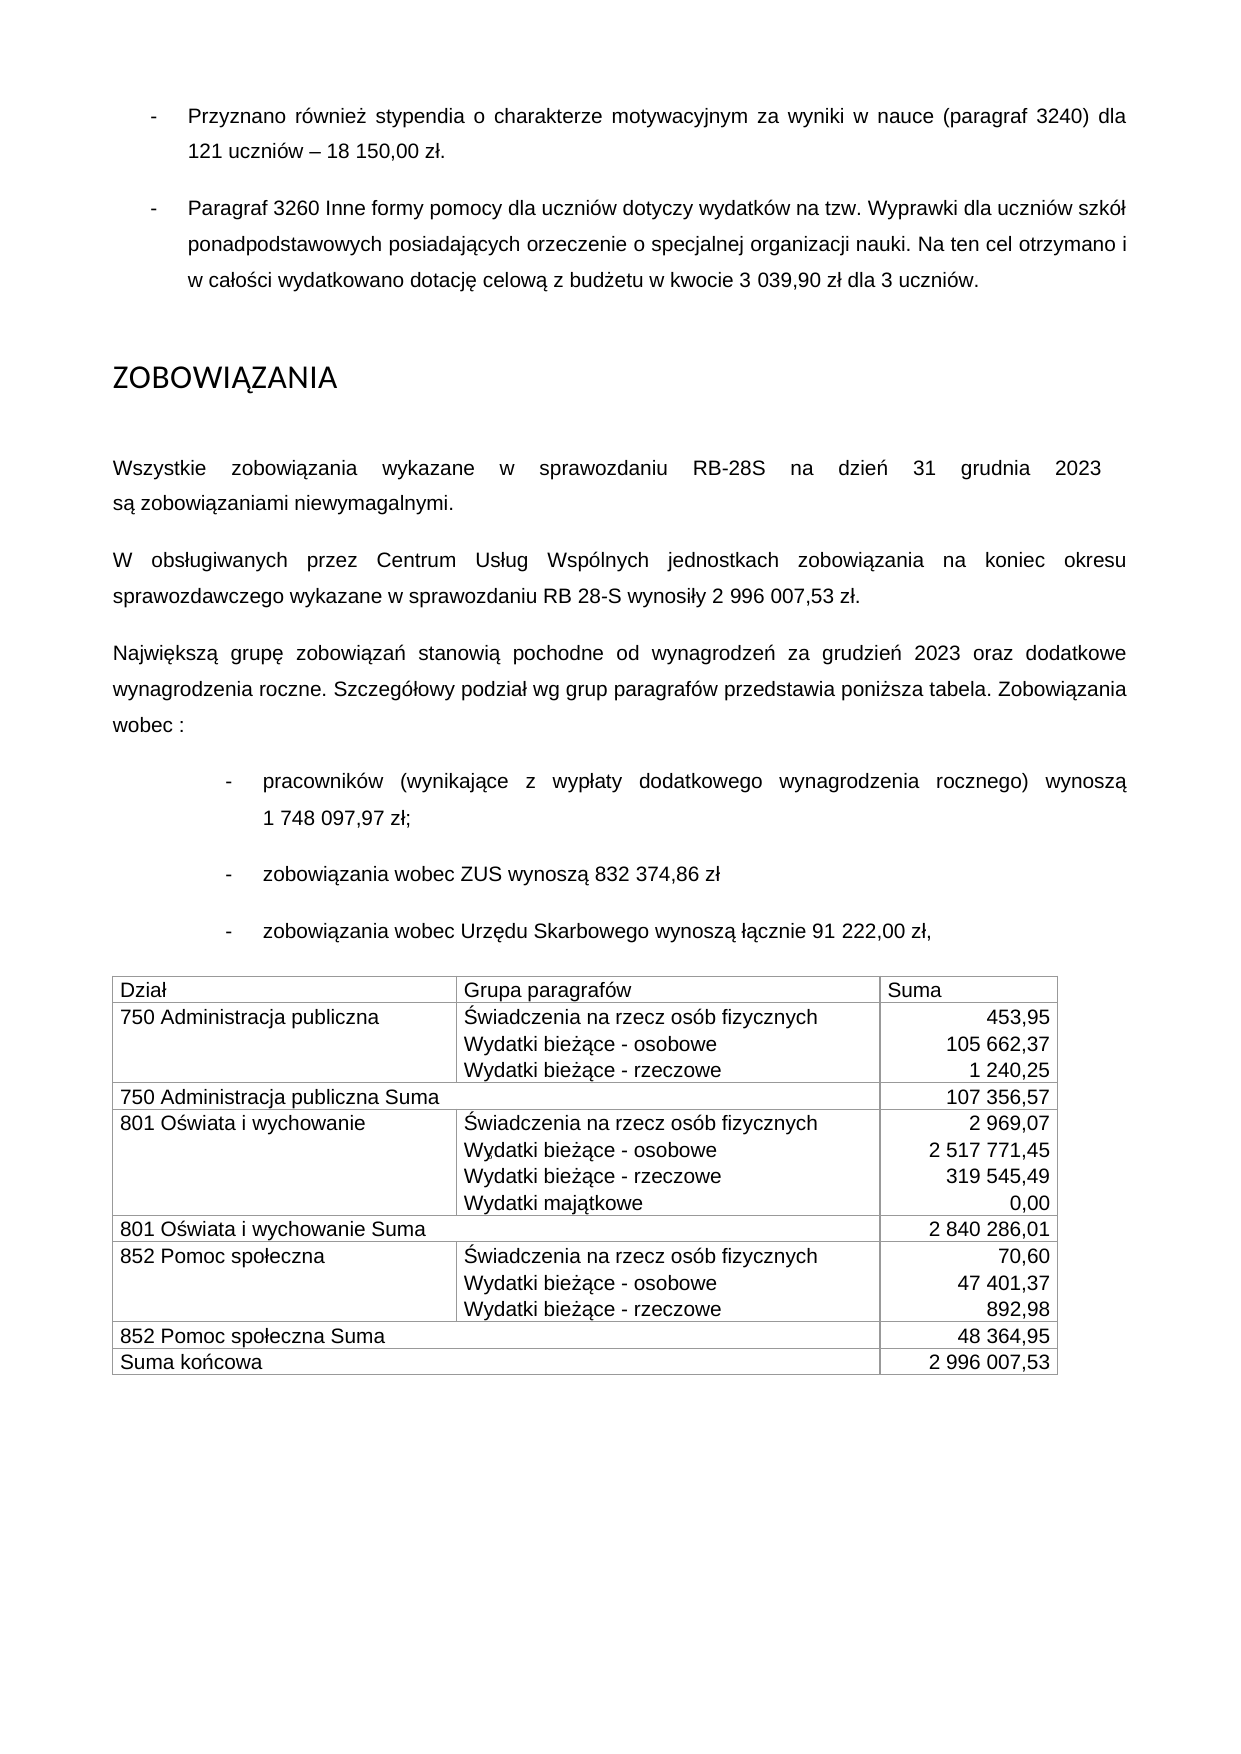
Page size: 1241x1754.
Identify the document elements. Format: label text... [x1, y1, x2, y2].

text W obsługiwanych przez Centrum Usług Wspólnych jednostkach zobowiązania na koniec okresu sprawozdawczego wykazane w sprawozdaniu RB 28-S wynosiły 2 996 007,53 zł. [113, 548, 1128, 608]
table_cell Wydatki bieżące - rzeczowe [457, 1055, 879, 1082]
table_cell 801 Oświata i wychowanie Suma [113, 1216, 456, 1241]
table_cell Wydatki bieżące - osobowe [457, 1135, 879, 1162]
list zobowiązania wobec Urzędu Skarbowego wynoszą łącznie 91 222,00 zł, [225, 919, 1128, 943]
table_cell 48 364,95 [881, 1322, 1057, 1347]
table_cell Wydatki majątkowe [457, 1188, 879, 1215]
table_cell 750 Administracja publiczna [113, 1003, 456, 1029]
table_cell Wydatki bieżące - rzeczowe [457, 1162, 879, 1188]
table_cell [113, 1294, 456, 1321]
subtitle ZOBOWIĄZANIA [113, 356, 1128, 397]
table_cell Suma końcowa [113, 1349, 456, 1374]
table_cell 47 401,37 [881, 1268, 1057, 1294]
table_cell [456, 1083, 879, 1108]
table_cell 2 517 771,45 [881, 1135, 1057, 1162]
table_cell Wydatki bieżące - osobowe [457, 1268, 879, 1294]
table_cell [456, 1322, 879, 1347]
table_cell 750 Administracja publiczna Suma [113, 1083, 456, 1108]
table_cell [113, 1029, 456, 1055]
table_cell [113, 1188, 456, 1215]
list pracowników (wynikające z wypłaty dodatkowego wynagrodzenia rocznego) wynoszą 1 748 097,97 zł; [225, 769, 1128, 829]
table_cell 892,98 [881, 1294, 1057, 1321]
table_header Grupa paragrafów [457, 977, 879, 1002]
table_cell 2 840 286,01 [881, 1216, 1057, 1241]
table_cell 319 545,49 [881, 1162, 1057, 1188]
text Największą grupę zobowiązań stanowią pochodne od wynagrodzeń za grudzień 2023 oraz dodatkowe wynagrodzenia roczne. Szczegółowy podział wg grup paragrafów przedstawia poniższa tabela. Zobowiązania wobec : [113, 641, 1128, 737]
list Paragraf 3260 Inne formy pomocy dla uczniów dotyczy wydatków na tzw. Wyprawki dla uczniów szkół ponadpodstawowych posiadających orzeczenie o specjalnej organizacji nauki. Na ten cel otrzymano i w całości wydatkowano dotację celową z budżetu w kwocie 3 039,90 zł dla 3 uczniów. [150, 196, 1128, 292]
table_cell 852 Pomoc społeczna [113, 1242, 456, 1268]
table_cell [456, 1349, 879, 1374]
table_cell [456, 1216, 879, 1241]
table_cell Wydatki bieżące - rzeczowe [457, 1294, 879, 1321]
table_cell Wydatki bieżące - osobowe [457, 1029, 879, 1055]
table_cell Świadczenia na rzecz osób fizycznych [457, 1110, 879, 1135]
table_cell 801 Oświata i wychowanie [113, 1110, 456, 1135]
table_header Suma [881, 977, 1057, 1002]
table_cell Świadczenia na rzecz osób fizycznych [457, 1242, 879, 1268]
table_cell Świadczenia na rzecz osób fizycznych [457, 1003, 879, 1029]
table_cell 1 240,25 [881, 1055, 1057, 1082]
table_cell 70,60 [881, 1242, 1057, 1268]
table_cell 2 996 007,53 [881, 1349, 1057, 1374]
table_cell 105 662,37 [881, 1029, 1057, 1055]
list zobowiązania wobec ZUS wynoszą 832 374,86 zł [225, 862, 1128, 886]
table_cell 453,95 [881, 1003, 1057, 1029]
table_cell [113, 1268, 456, 1294]
table_cell [113, 1135, 456, 1162]
table_cell [113, 1055, 456, 1082]
table_cell 107 356,57 [881, 1083, 1057, 1108]
table_header Dział [113, 977, 456, 1002]
table_cell 852 Pomoc społeczna Suma [113, 1322, 456, 1347]
list Przyznano również stypendia o charakterze motywacyjnym za wyniki w nauce (paragraf 3240) dla 121 uczniów – 18 150,00 zł. [150, 103, 1128, 163]
table_cell 0,00 [881, 1188, 1057, 1215]
table_cell [113, 1162, 456, 1188]
text Wszystkie zobowiązania wykazane w sprawozdaniu RB-28S na dzień 31 grudnia 2023 są zobowiązaniami niewymagalnymi. [113, 455, 1128, 515]
table_cell 2 969,07 [881, 1110, 1057, 1135]
